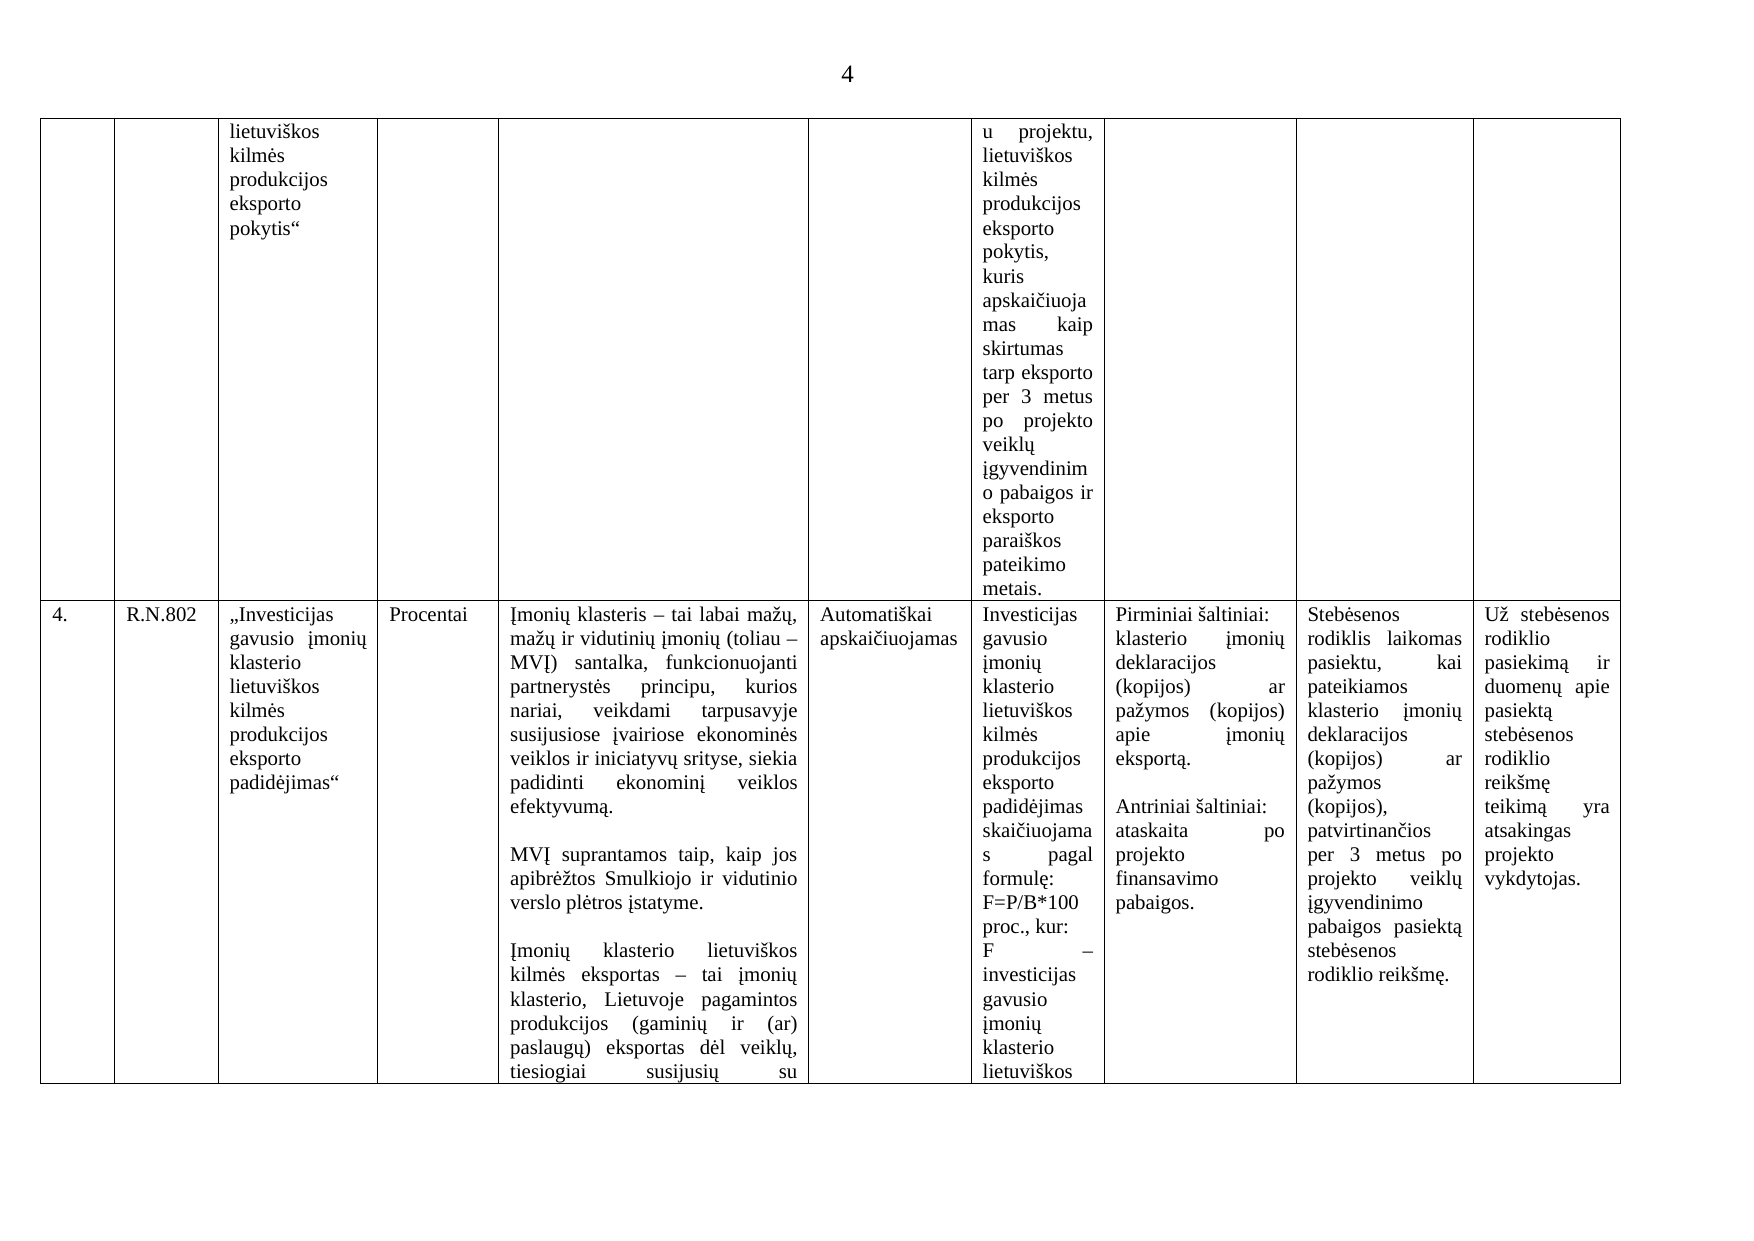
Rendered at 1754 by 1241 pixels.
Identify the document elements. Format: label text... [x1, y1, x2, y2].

table_cell [809, 119, 971, 600]
table_cell Investicijas gavusio įmonių klasterio lietuviškos kilmės produkcijos eksporto padidėjimas skaičiuojamas pagal formulę: F=P/B*100 proc., kur: F – investicijas gavusio įmonių klasterio lietuviškos [972, 601, 1104, 1083]
table_cell Pirminiai šaltiniai: klasterio įmonių deklaracijos (kopijos) ar pažymos (kopijos) apie įmonių eksportą. Antriniai šaltiniai: ataskaita po projekto finansavimo pabaigos. [1105, 601, 1296, 1083]
table_cell [499, 119, 808, 600]
table_cell [41, 119, 114, 600]
table_cell Procentai [378, 601, 498, 1083]
table_cell Įmonių klasteris – tai labai mažų, mažų ir vidutinių įmonių (toliau – MVĮ) santalka, funkcionuojanti partnerystės principu, kurios nariai, veikdami tarpusavyje susijusiose įvairiose ekonominės veiklos ir iniciatyvų srityse, siekia padidinti ekonominį veiklos efektyvumą. MVĮ suprantamos taip, kaip jos apibrėžtos Smulkiojo ir vidutinio verslo plėtros įstatyme. Įmonių klasterio lietuviškos kilmės eksportas – tai įmonių klasterio, Lietuvoje pagamintos produkcijos (gaminių ir (ar) paslaugų) eksportas dėl veiklų, tiesiogiai susijusių su [499, 601, 808, 1083]
table_cell [1105, 119, 1296, 600]
table_cell 4. [41, 601, 114, 1083]
table_cell [115, 119, 218, 600]
table_cell lietuviškos kilmės produkcijos eksporto pokytis“ [219, 119, 377, 600]
table_cell u projektu, lietuviškos kilmės produkcijos eksporto pokytis, kuris apskaičiuojamas kaip skirtumas tarp eksporto per 3 metus po projekto veiklų įgyvendinimo pabaigos ir eksporto paraiškos pateikimo metais. [972, 119, 1104, 600]
table_cell Automatiškai apskaičiuojamas [809, 601, 971, 1083]
table_cell Stebėsenos rodiklis laikomas pasiektu, kai pateikiamos klasterio įmonių deklaracijos (kopijos) ar pažymos (kopijos), patvirtinančios per 3 metus po projekto veiklų įgyvendinimo pabaigos pasiektą stebėsenos rodiklio reikšmę. [1297, 601, 1473, 1083]
table_cell [1474, 119, 1620, 600]
table_cell R.N.802 [115, 601, 218, 1083]
table_cell [378, 119, 498, 600]
table_cell [1297, 119, 1473, 600]
table_cell „Investicijas gavusio įmonių klasterio lietuviškos kilmės produkcijos eksporto padidėjimas“ [219, 601, 377, 1083]
table_cell Už stebėsenos rodiklio pasiekimą ir duomenų apie pasiektą stebėsenos rodiklio reikšmę teikimą yra atsakingas projekto vykdytojas. [1474, 601, 1620, 1083]
